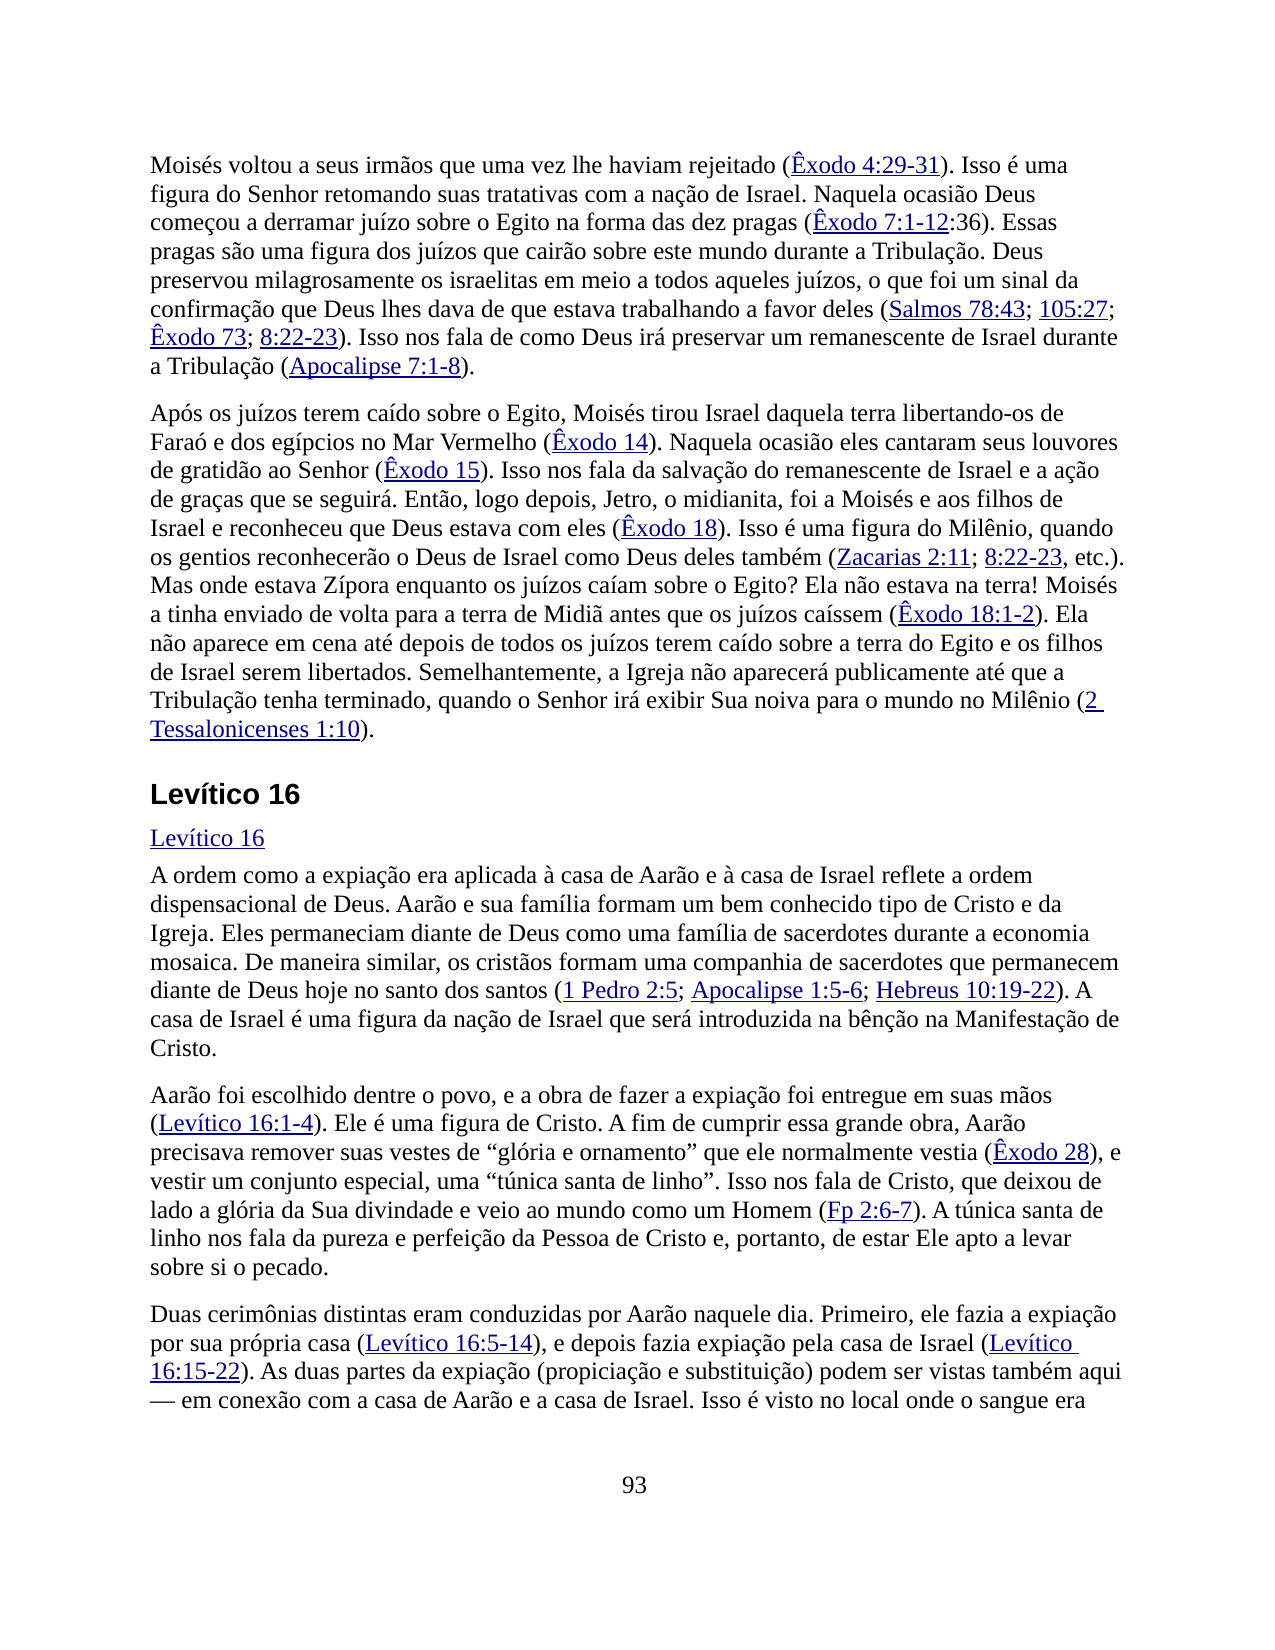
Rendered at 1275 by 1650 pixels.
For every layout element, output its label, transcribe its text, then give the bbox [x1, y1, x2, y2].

subtitle Levítico 16 [150, 777, 1125, 810]
text Duas cerimônias distintas eram conduzidas por Aarão naquele dia. Primeiro, ele fazia a expiação por sua própria casa (Levítico 16:5-14), e depois fazia expiação pela casa de Israel (Levítico 16:15-22). As duas partes da expiação (propiciação e substituição) podem ser vistas também aqui — em conexão com a casa de Aarão e a casa de Israel. Isso é visto no local onde o sangue era [150, 1299, 1125, 1414]
text Após os juízos terem caído sobre o Egito, Moisés tirou Israel daquela terra libertando-os de Faraó e dos egípcios no Mar Vermelho (Êxodo 14). Naquela ocasião eles cantaram seus louvores de gratidão ao Senhor (Êxodo 15). Isso nos fala da salvação do remanescente de Israel e a ação de graças que se seguirá. Então, logo depois, Jetro, o midianita, foi a Moisés e aos filhos de Israel e reconheceu que Deus estava com eles (Êxodo 18). Isso é uma figura do Milênio, quando os gentios reconhecerão o Deus de Israel como Deus deles também (Zacarias 2:11; 8:22-23, etc.). Mas onde estava Zípora enquanto os juízos caíam sobre o Egito? Ela não estava na terra! Moisés a tinha enviado de volta para a terra de Midiã antes que os juízos caíssem (Êxodo 18:1-2). Ela não aparece em cena até depois de todos os juízos terem caído sobre a terra do Egito e os filhos de Israel serem libertados. Semelhantemente, a Igreja não aparecerá publicamente até que a Tribulação tenha terminado, quando o Senhor irá exibir Sua noiva para o mundo no Milênio (2 Tessalonicenses 1:10). [150, 398, 1125, 743]
text A ordem como a expiação era aplicada à casa de Aarão e à casa de Israel reflete a ordem dispensacional de Deus. Aarão e sua família formam um bem conhecido tipo de Cristo e da Igreja. Eles permaneciam diante de Deus como uma família de sacerdotes durante a economia mosaica. De maneira similar, os cristãos formam uma companhia de sacerdotes que permanecem diante de Deus hoje no santo dos santos (1 Pedro 2:5; Apocalipse 1:5-6; Hebreus 10:19-22). A casa de Israel é uma figura da nação de Israel que será introduzida na bênção na Manifestação de Cristo. [150, 861, 1125, 1062]
text Levítico 16 [150, 823, 1125, 852]
text Aarão foi escolhido dentre o povo, e a obra de fazer a expiação foi entregue em suas mãos (Levítico 16:1-4). Ele é uma figura de Cristo. A fim de cumprir essa grande obra, Aarão precisava remover suas vestes de “glória e ornamento” que ele normalmente vestia (Êxodo 28), e vestir um conjunto especial, uma “túnica santa de linho”. Isso nos fala de Cristo, que deixou de lado a glória da Sua divindade e veio ao mundo como um Homem (Fp 2:6-7). A túnica santa de linho nos fala da pureza e perfeição da Pessoa de Cristo e, portanto, de estar Ele apto a levar sobre si o pecado. [150, 1080, 1125, 1281]
text Moisés voltou a seus irmãos que uma vez lhe haviam rejeitado (Êxodo 4:29-31). Isso é uma figura do Senhor retomando suas tratativas com a nação de Israel. Naquela ocasião Deus começou a derramar juízo sobre o Egito na forma das dez pragas (Êxodo 7:1-12:36). Essas pragas são uma figura dos juízos que cairão sobre este mundo durante a Tribulação. Deus preservou milagrosamente os israelitas em meio a todos aqueles juízos, o que foi um sinal da confirmação que Deus lhes dava de que estava trabalhando a favor deles (Salmos 78:43; 105:27; Êxodo 73; 8:22-23). Isso nos fala de como Deus irá preservar um remanescente de Israel durante a Tribulação (Apocalipse 7:1-8). [150, 150, 1125, 380]
